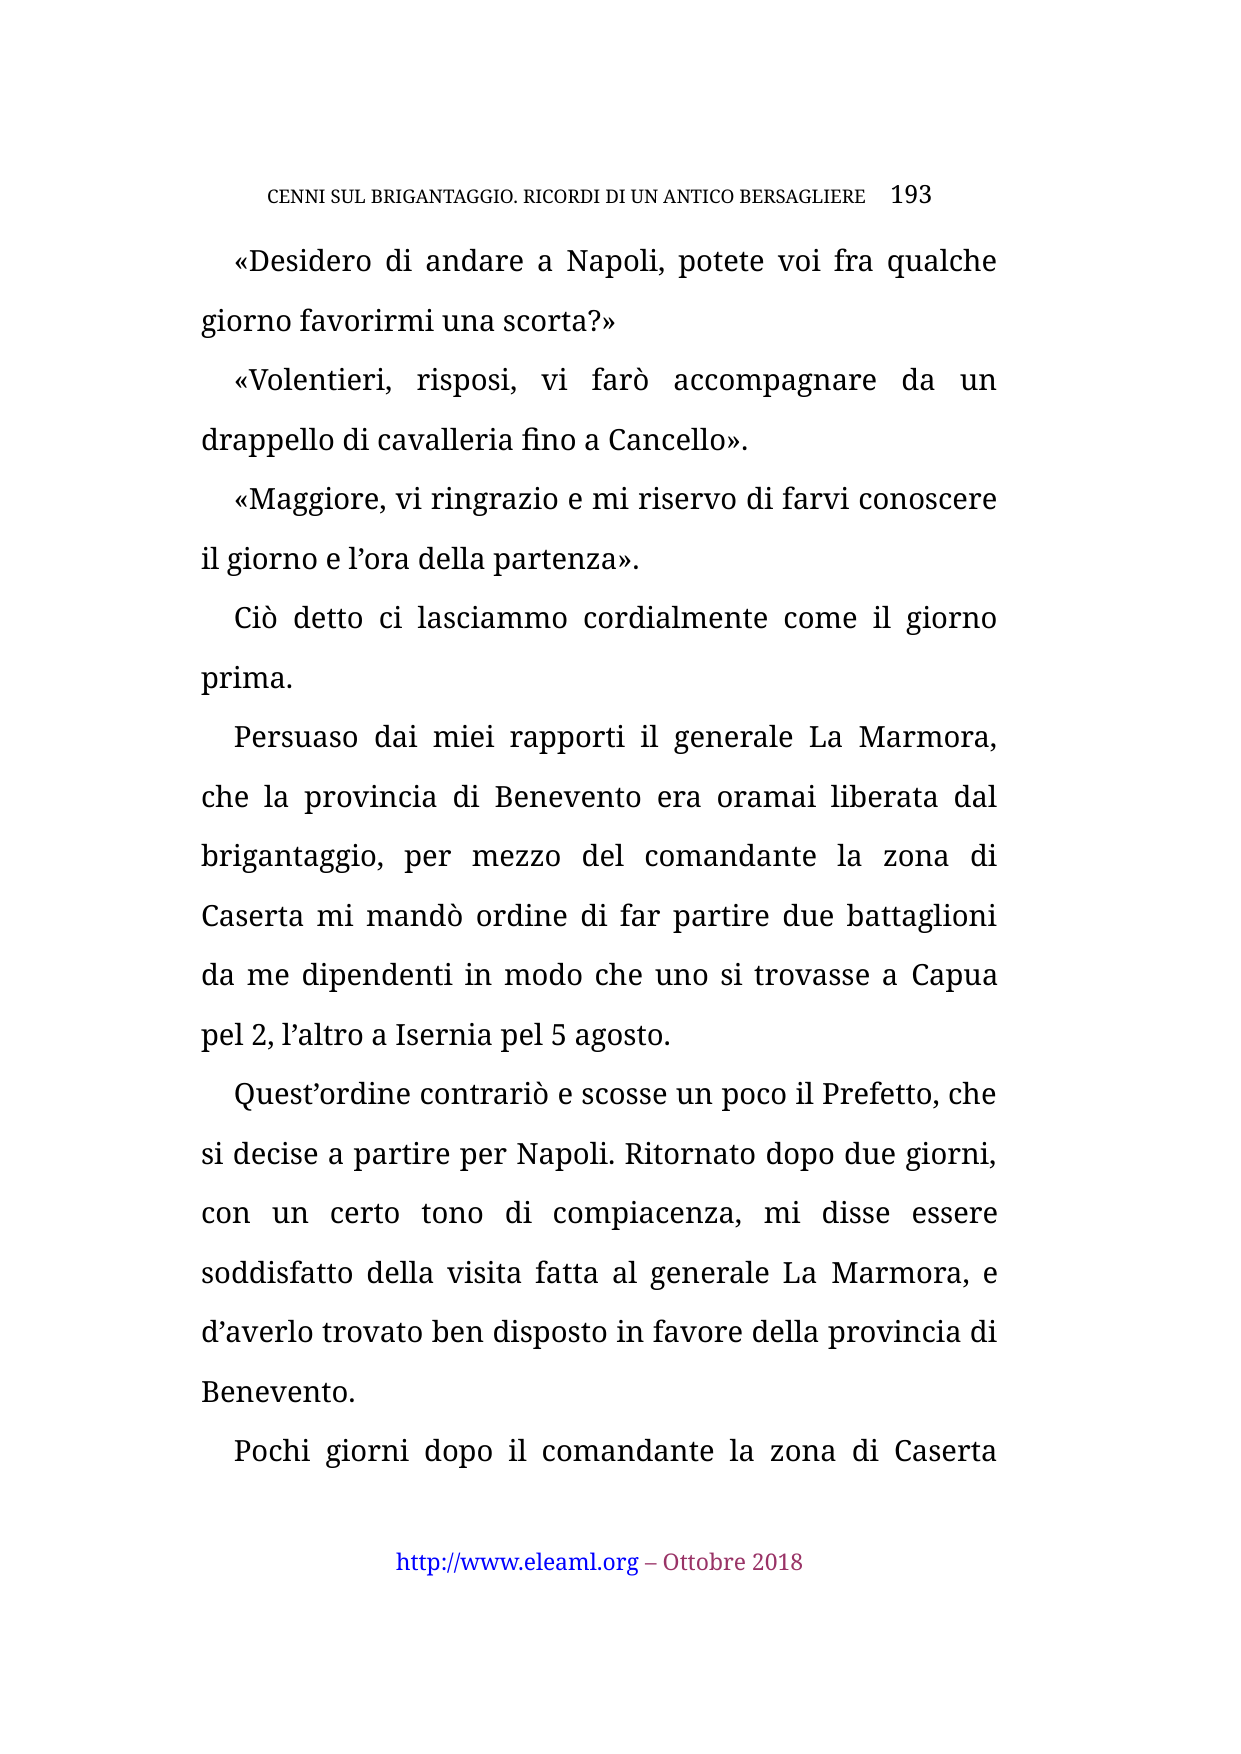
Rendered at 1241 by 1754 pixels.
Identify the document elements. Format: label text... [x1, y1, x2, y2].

text «Desidero di andare a Napoli, potete voi fra qualche giorno favorirmi una scorta?» [201, 241, 998, 340]
text Ciò detto ci lasciammo cordialmente come il giorno prima. [201, 598, 998, 697]
text Persuaso dai miei rapporti il generale La Marmora, che la provincia di Benevento era oramai liberata dal brigantaggio, per mezzo del comandante la zona di Caserta mi mandò ordine di far partire due battaglioni da me dipendenti in modo che uno si trovasse a Capua pel 2, l’altro a Isernia pel 5 agosto. [201, 717, 998, 1054]
text Pochi giorni dopo il comandante la zona di Caserta [201, 1430, 998, 1470]
text Quest’ordine contrariò e scosse un poco il Prefetto, che si decise a partire per Napoli. Ritornato dopo due giorni, con un certo tono di compiacenza, mi disse essere soddisfatto della visita fatta al generale La Marmora, e d’averlo trovato ben disposto in favore della provincia di Benevento. [201, 1073, 998, 1411]
text «Volentieri, risposi, vi farò accompagnare da un drappello di cavalleria fino a Cancello». [201, 360, 998, 459]
text «Maggiore, vi ringrazio e mi riservo di farvi conoscere il giorno e l’ora della partenza». [201, 479, 998, 578]
